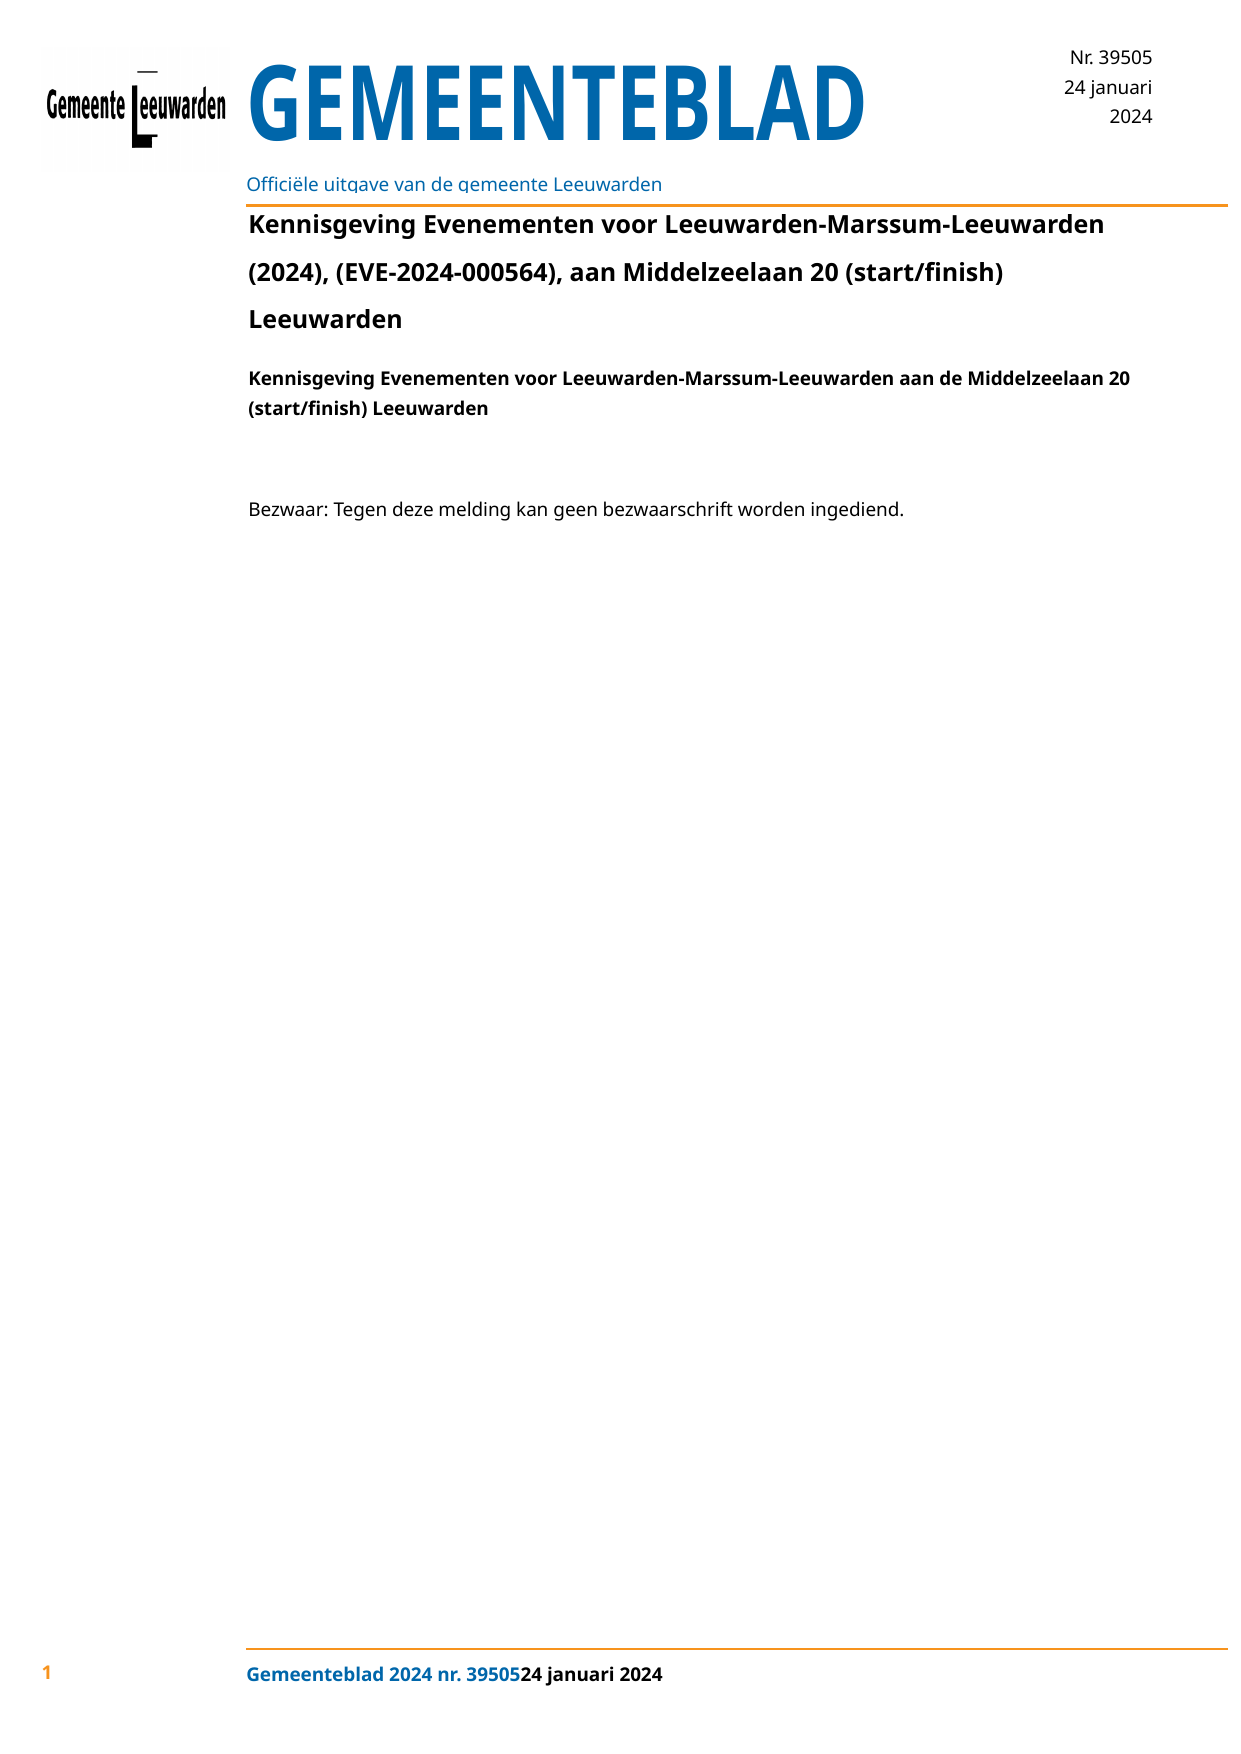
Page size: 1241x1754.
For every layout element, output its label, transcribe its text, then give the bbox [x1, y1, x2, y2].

text Bezwaar: Tegen deze melding kan geen bezwaarschrift worden ingediend. [248, 496, 1152, 522]
picture [41, 47, 231, 172]
text Kennisgeving Evenementen voor Leeuwarden-Marssum-Leeuwarden aan de Middelzeelaan 20 (start/finish) Leeuwarden [248, 366, 1152, 421]
text Kennisgeving Evenementen voor Leeuwarden-Marssum-Leeuwarden (2024), (EVE-2024-000564), aan Middelzeelaan 20 (start/finish) Leeuwarden [248, 207, 1152, 336]
